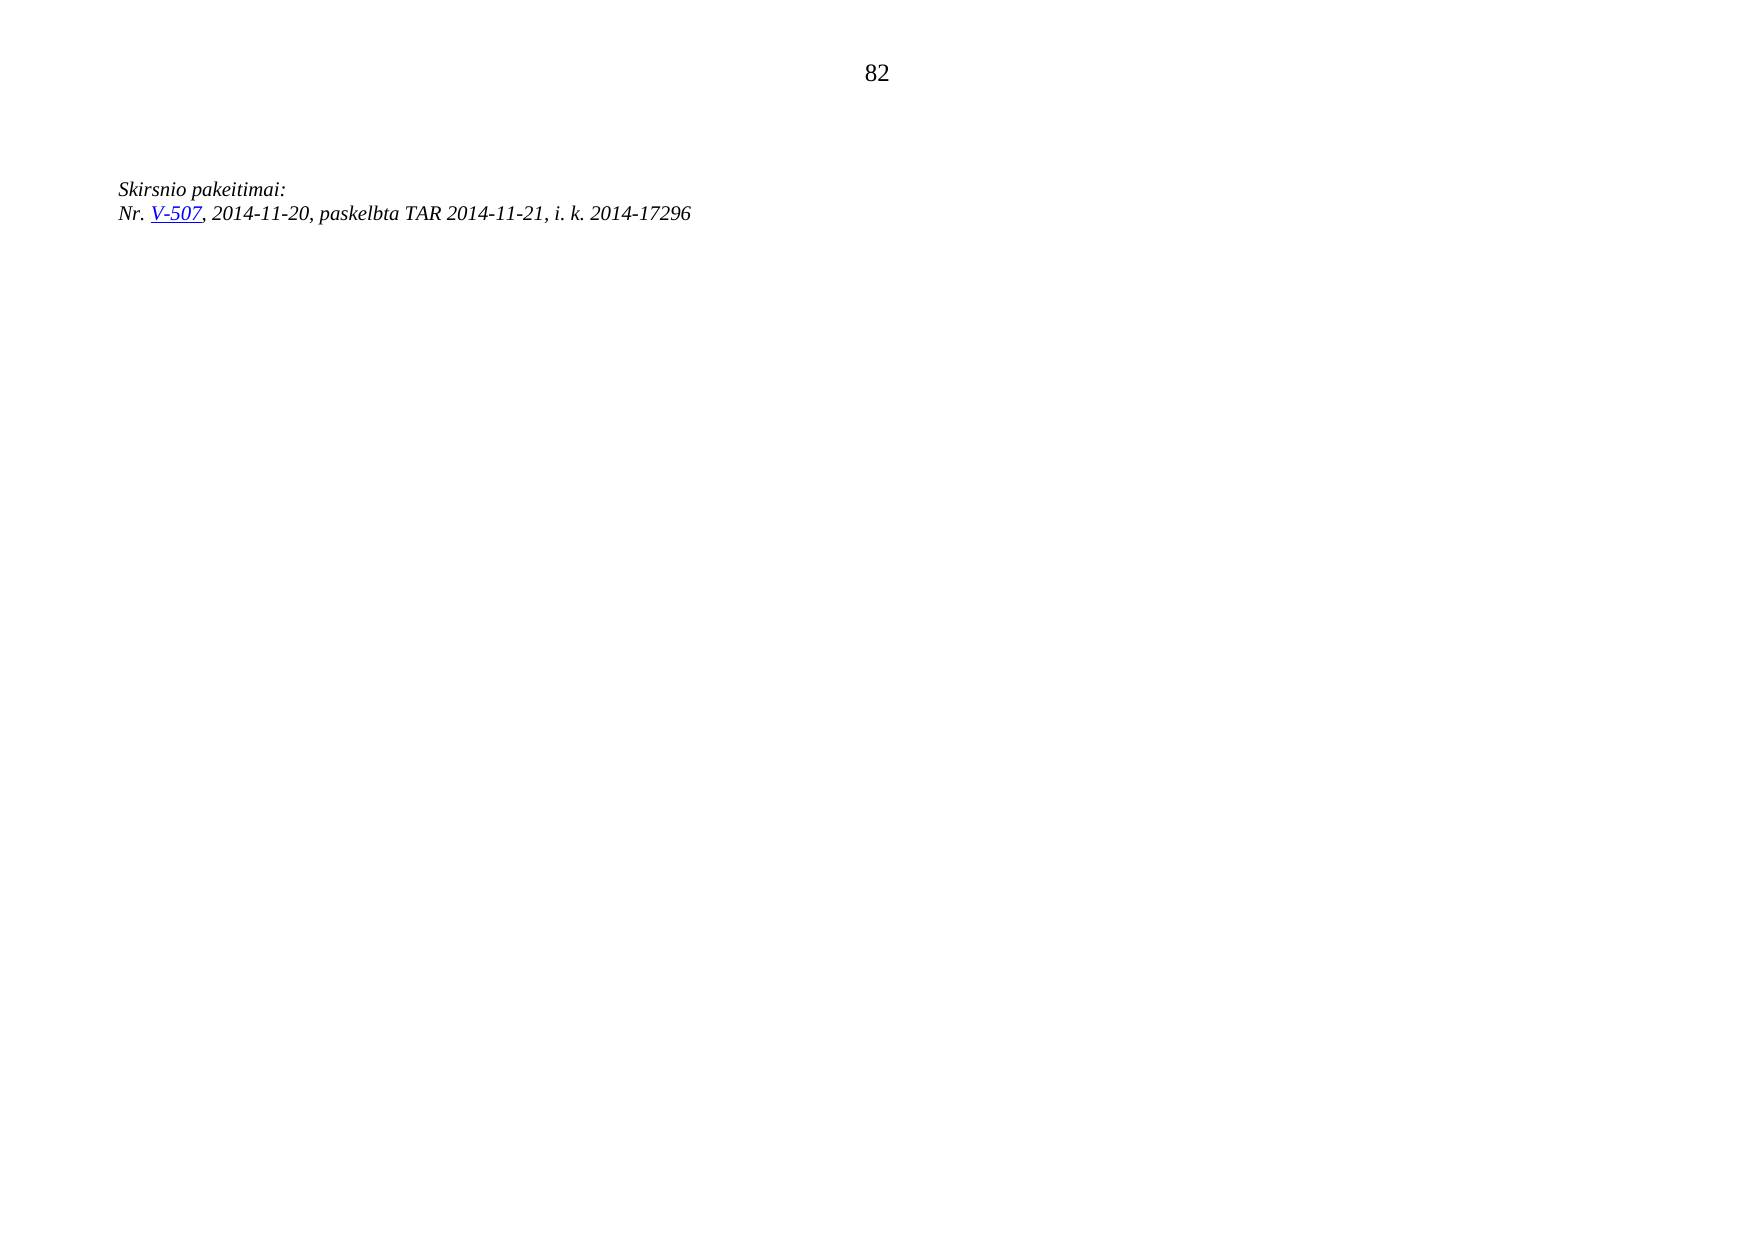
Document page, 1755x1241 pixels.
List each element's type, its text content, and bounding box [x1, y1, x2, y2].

text Skirsnio pakeitimai: [118, 177, 1636, 201]
text Nr. V-507, 2014-11-20, paskelbta TAR 2014-11-21, i. k. 2014-17296 [118, 201, 1636, 225]
